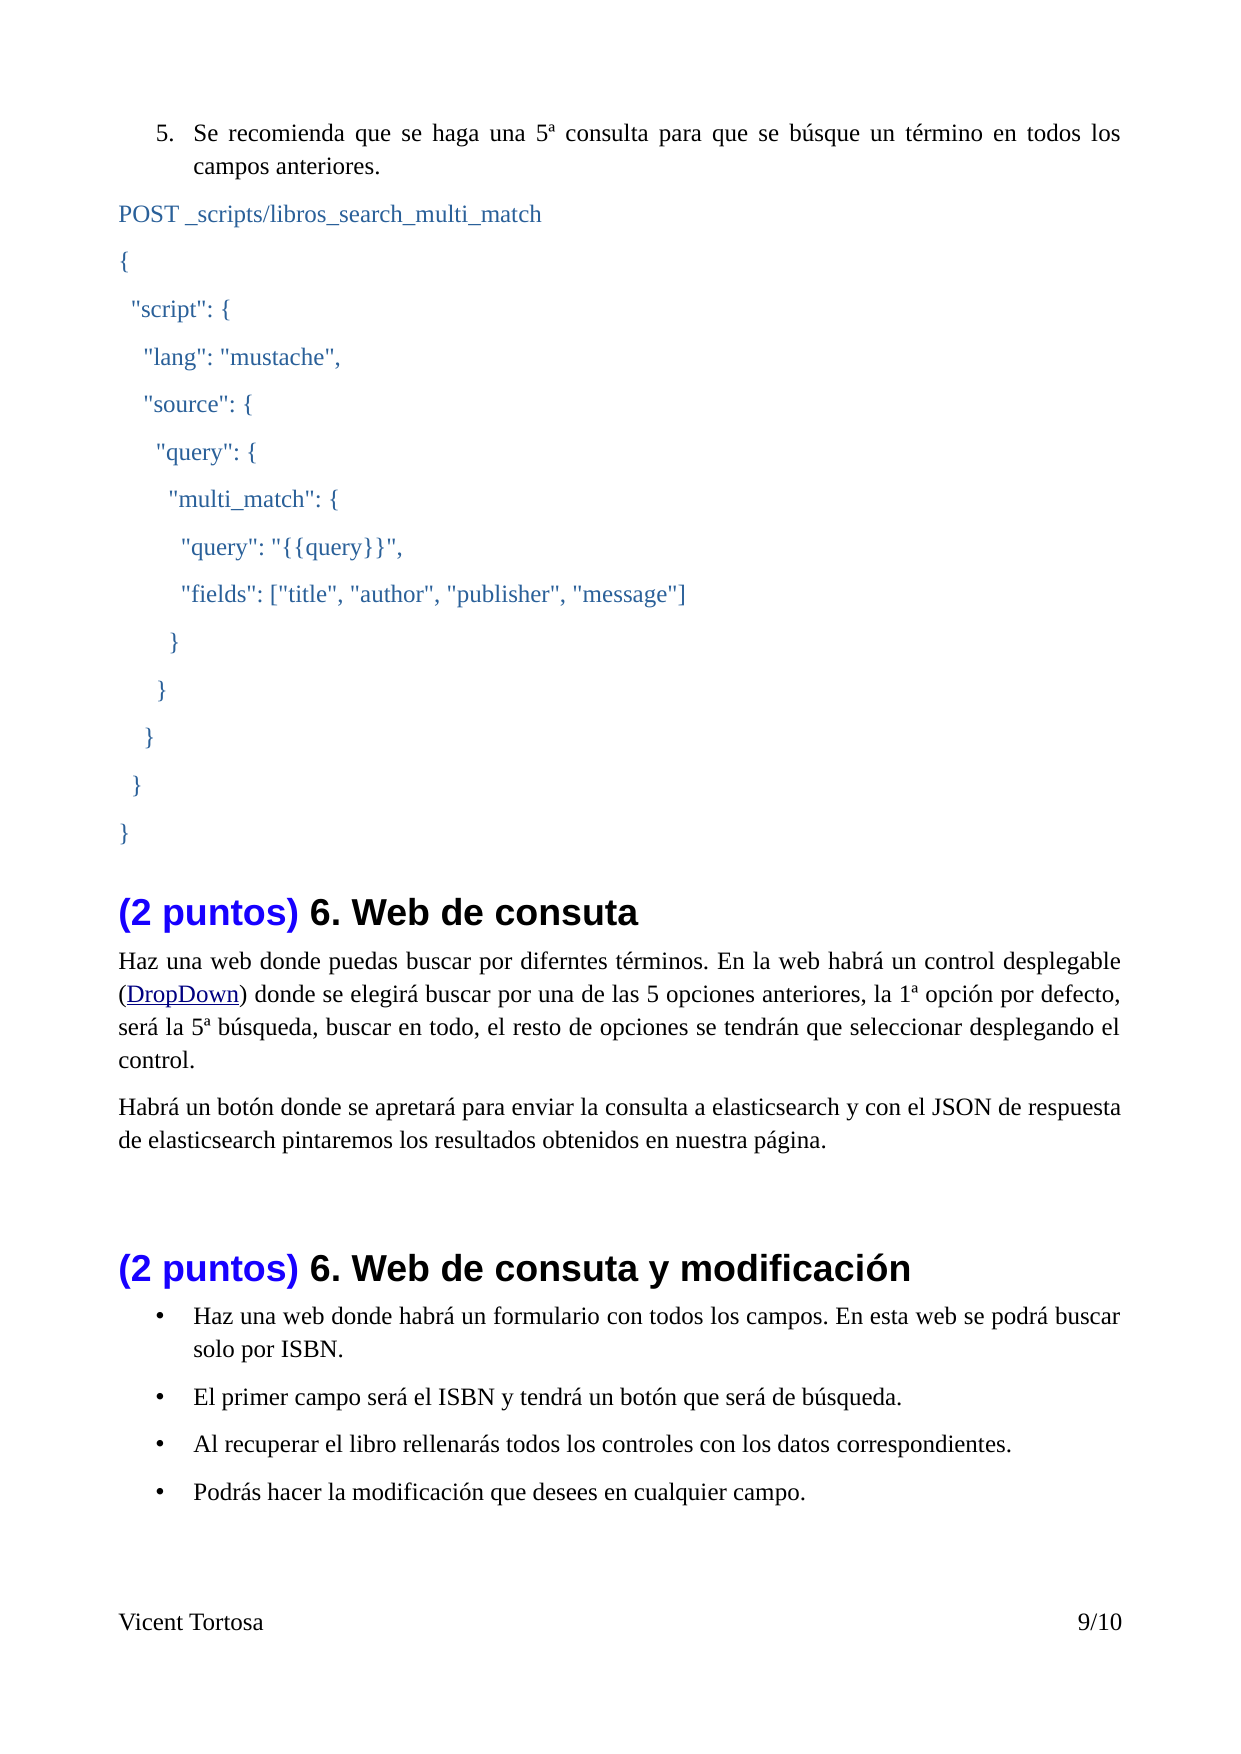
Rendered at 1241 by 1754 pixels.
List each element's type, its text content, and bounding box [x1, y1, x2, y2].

list Podrás hacer la modificación que desees en cualquier campo. [156, 1477, 1122, 1506]
text "lang": "mustache", [118, 342, 1122, 370]
text } [118, 675, 1122, 703]
text "query": "{{query}}", [118, 532, 1122, 561]
text "fields": ["title", "author", "publisher", "message"] [118, 579, 1122, 608]
text "source": { [118, 389, 1122, 418]
subtitle (2 puntos) 6. Web de consuta y modificación [118, 1246, 1122, 1289]
text { [118, 246, 1122, 275]
text } [118, 627, 1122, 656]
text POST _scripts/libros_search_multi_match [118, 199, 1122, 227]
text "script": { [118, 294, 1122, 323]
list El primer campo será el ISBN y tendrá un botón que será de búsqueda. [156, 1382, 1122, 1411]
text } [118, 722, 1122, 751]
text } [118, 818, 1122, 846]
text "multi_match": { [118, 484, 1122, 513]
list Se recomienda que se haga una 5ª consulta para que se búsque un término en todos los campos anteriores. [156, 118, 1122, 180]
subtitle (2 puntos) 6. Web de consuta [118, 890, 1122, 933]
text "query": { [118, 437, 1122, 466]
text Habrá un botón donde se apretará para enviar la consulta a elasticsearch y con el JSON de respuesta de elasticsearch pintaremos los resultados obtenidos en nuestra página. [118, 1092, 1122, 1154]
list Al recuperar el libro rellenarás todos los controles con los datos correspondientes. [156, 1429, 1122, 1458]
text } [118, 770, 1122, 799]
text Haz una web donde puedas buscar por diferntes términos. En la web habrá un control desplegable (DropDown) donde se elegirá buscar por una de las 5 opciones anteriores, la 1ª opción por defecto, será la 5ª búsqueda, buscar en todo, el resto de opciones se tendrán que seleccionar desplegando el control. [118, 946, 1122, 1074]
list Haz una web donde habrá un formulario con todos los campos. En esta web se podrá buscar solo por ISBN. [156, 1301, 1122, 1363]
